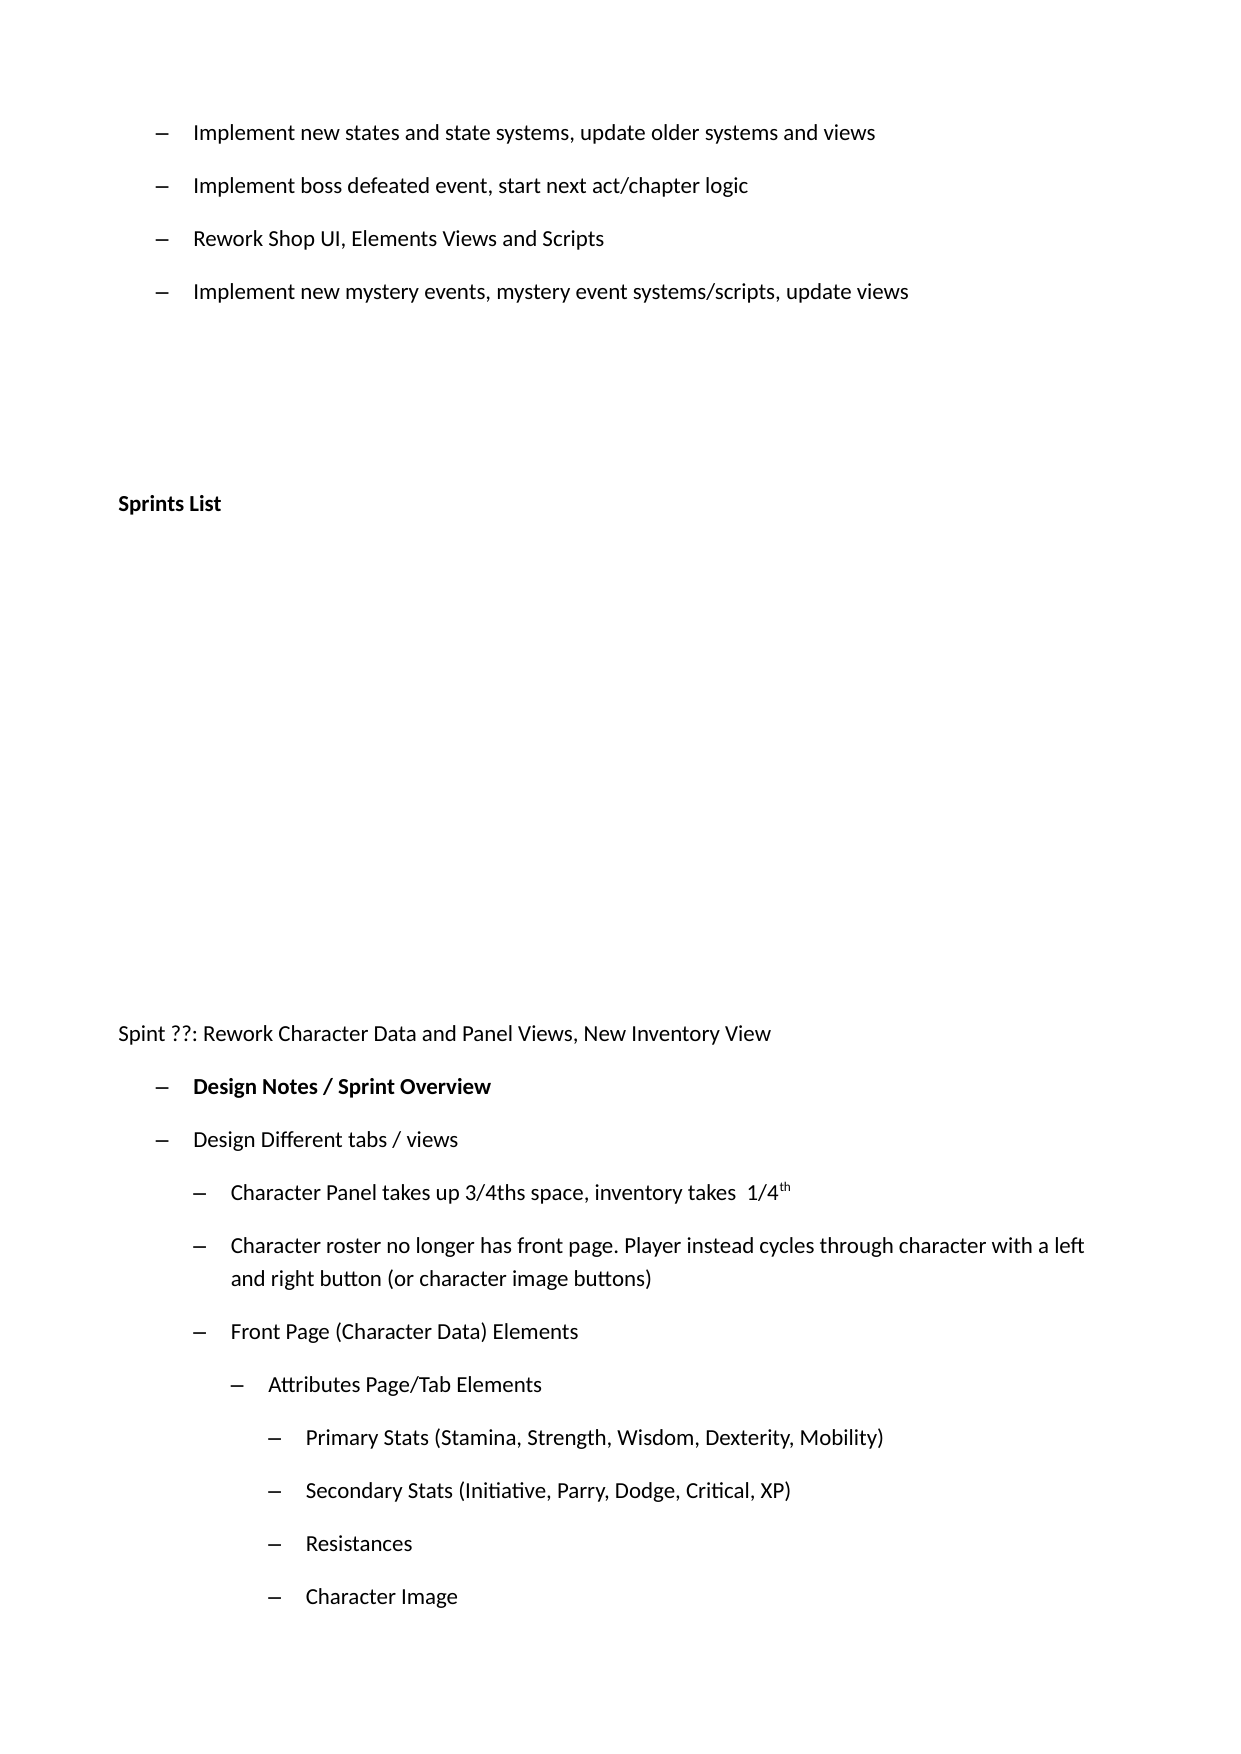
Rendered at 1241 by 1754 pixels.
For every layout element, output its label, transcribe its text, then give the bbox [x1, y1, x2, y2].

list Character Panel takes up 3/4ths space, inventory takes 1/4th [193, 1178, 1122, 1207]
list Rework Shop UI, Elements Views and Scripts [156, 224, 1122, 252]
list Implement new mystery events, mystery event systems/scripts, update views [156, 277, 1122, 305]
list Design Different tabs / views [156, 1126, 1122, 1153]
list Resistances [268, 1529, 1122, 1557]
list Implement boss defeated event, start next act/chapter logic [156, 171, 1122, 199]
list Character roster no longer has front page. Player instead cycles through character with a left and right button (or character image buttons) [193, 1232, 1122, 1292]
list Character Image [268, 1582, 1122, 1610]
list Implement new states and state systems, update older systems and views [156, 118, 1122, 146]
list Front Page (Character Data) Elements [193, 1317, 1122, 1345]
list Secondary Stats (Initiative, Parry, Dodge, Critical, XP) [268, 1476, 1122, 1504]
list Design Notes / Sprint Overview [156, 1072, 1122, 1101]
list Attributes Page/Tab Elements [231, 1370, 1122, 1398]
list Primary Stats (Stamina, Strength, Wisdom, Dexterity, Mobility) [268, 1423, 1122, 1451]
text Spint ??: Rework Character Data and Panel Views, New Inventory View [118, 1019, 1122, 1047]
text Sprints List [118, 489, 1122, 517]
